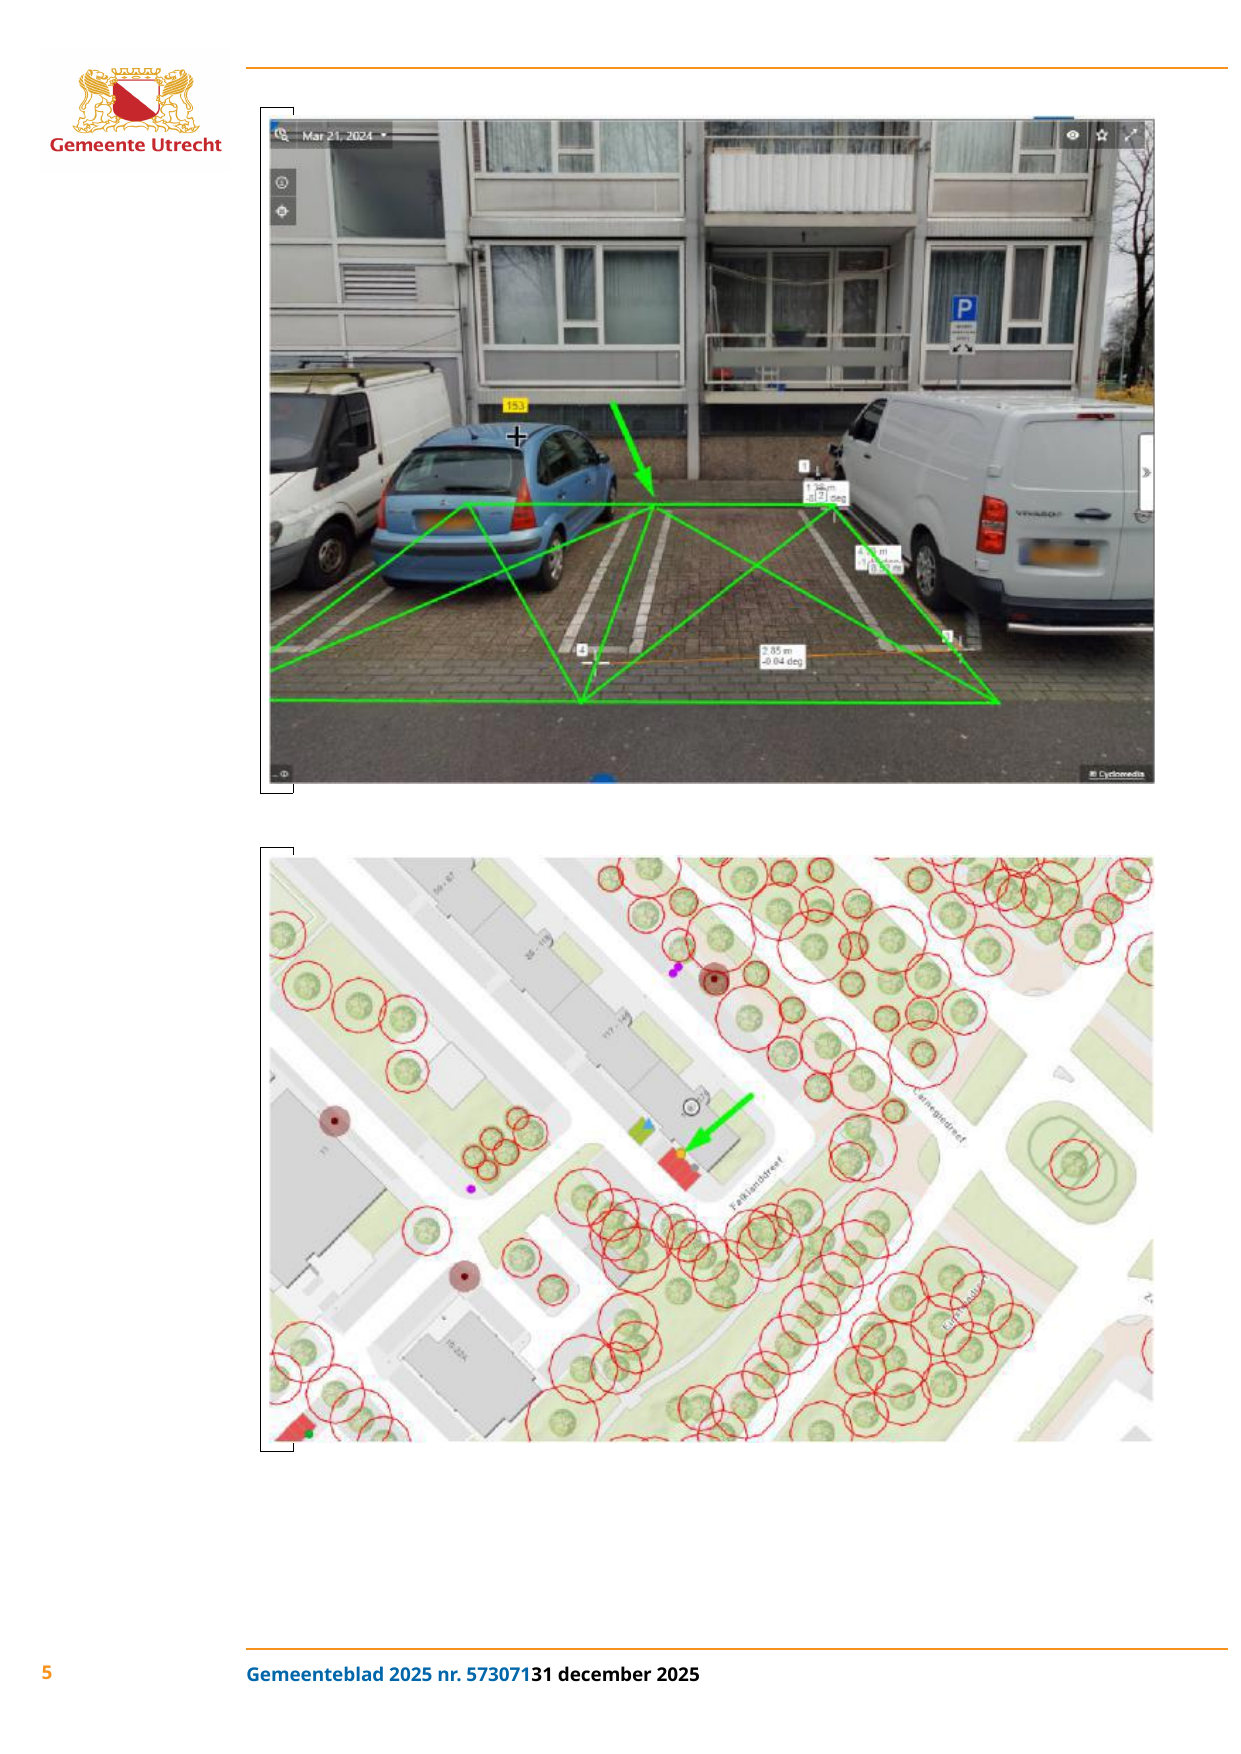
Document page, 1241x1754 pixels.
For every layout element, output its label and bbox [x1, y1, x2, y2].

picture [41, 47, 231, 172]
picture [268, 115, 1155, 784]
picture [268, 855, 1155, 1443]
